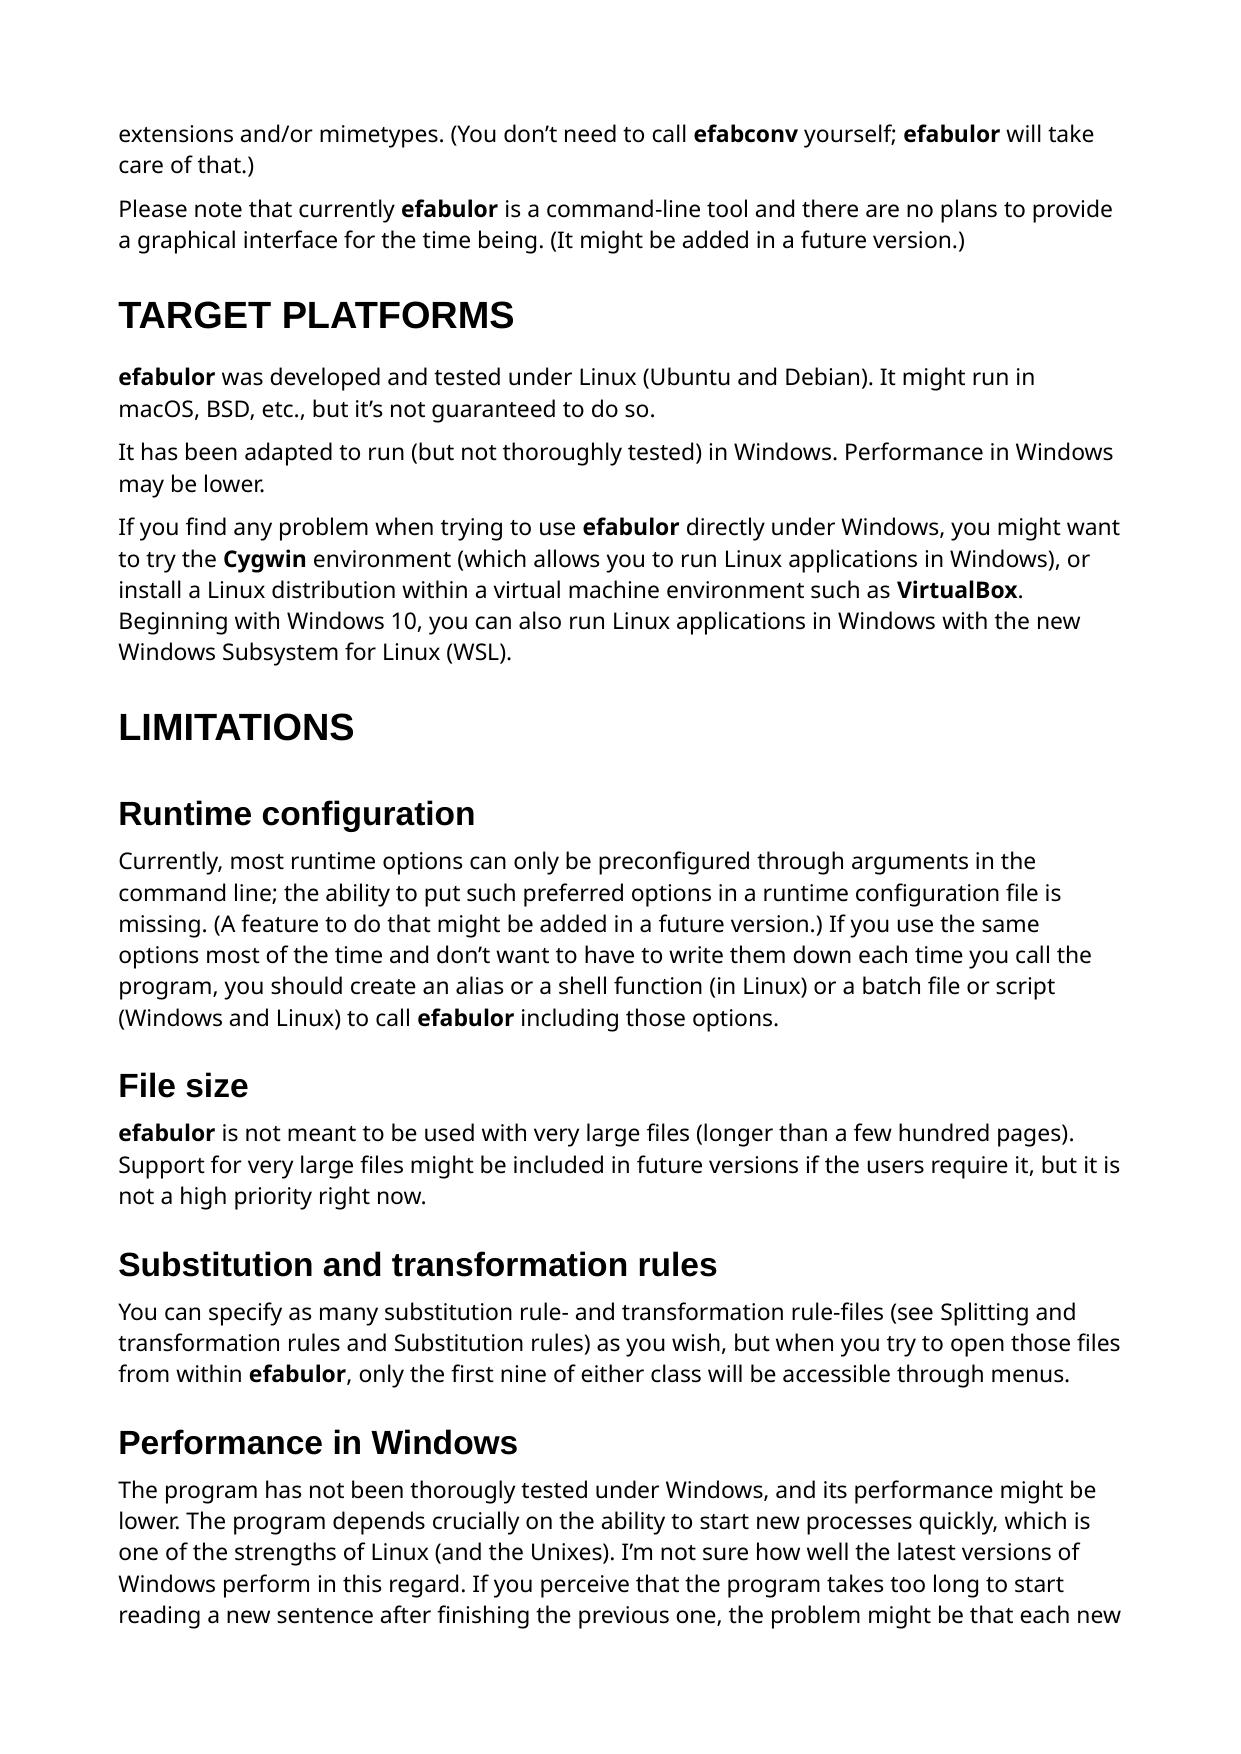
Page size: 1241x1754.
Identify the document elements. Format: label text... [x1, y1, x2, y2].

subtitle Performance in Windows [118, 1423, 1122, 1461]
text efabulor is not meant to be used with very large files (longer than a few hundred pages). Support for very large files might be included in future versions if the users require it, but it is not a high priority right now. [118, 1117, 1122, 1211]
subtitle Substitution and transformation rules [118, 1244, 1122, 1283]
text extensions and/or mimetypes. (You don’t need to call efabconv yourself; efabulor will take care of that.) [118, 118, 1122, 181]
text It has been adapted to run (but not thoroughly tested) in Windows. Performance in Windows may be lower. [118, 436, 1122, 499]
subtitle Runtime configuration [118, 794, 1122, 833]
text Currently, most runtime options can only be preconfigured through arguments in the command line; the ability to put such preferred options in a runtime configuration file is missing. (A feature to do that might be added in a future version.) If you use the same options most of the time and don’t want to have to write them down each time you call the program, you should create an alias or a shell function (in Linux) or a batch file or script (Windows and Linux) to call efabulor including those options. [118, 845, 1122, 1033]
text The program has not been thorougly tested under Windows, and its performance might be lower. The program depends crucially on the ability to start new processes quickly, which is one of the strengths of Linux (and the Unixes). I’m not sure how well the latest versions of Windows perform in this regard. If you perceive that the program takes too long to start reading a new sentence after finishing the previous one, the problem might be that each new [118, 1474, 1122, 1630]
subtitle Target platforms [118, 293, 1122, 337]
subtitle File size [118, 1066, 1122, 1105]
text Please note that currently efabulor is a command‑line tool and there are no plans to provide a graphical interface for the time being. (It might be added in a future version.) [118, 193, 1122, 256]
text If you find any problem when trying to use efabulor directly under Windows, you might want to try the Cygwin environment (which allows you to run Linux applications in Windows), or install a Linux distribution within a virtual machine environment such as VirtualBox. Beginning with Windows 10, you can also run Linux applications in Windows with the new Windows Subsystem for Linux (WSL). [118, 511, 1122, 668]
subtitle Limitations [118, 705, 1122, 748]
text efabulor was developed and tested under Linux (Ubuntu and Debian). It might run in macOS, BSD, etc., but it’s not guaranteed to do so. [118, 361, 1122, 424]
text You can specify as many substitution rule- and transformation rule-files (see Splitting and transformation rules and Substitution rules) as you wish, but when you try to open those files from within efabulor, only the first nine of either class will be accessible through menus. [118, 1296, 1122, 1389]
